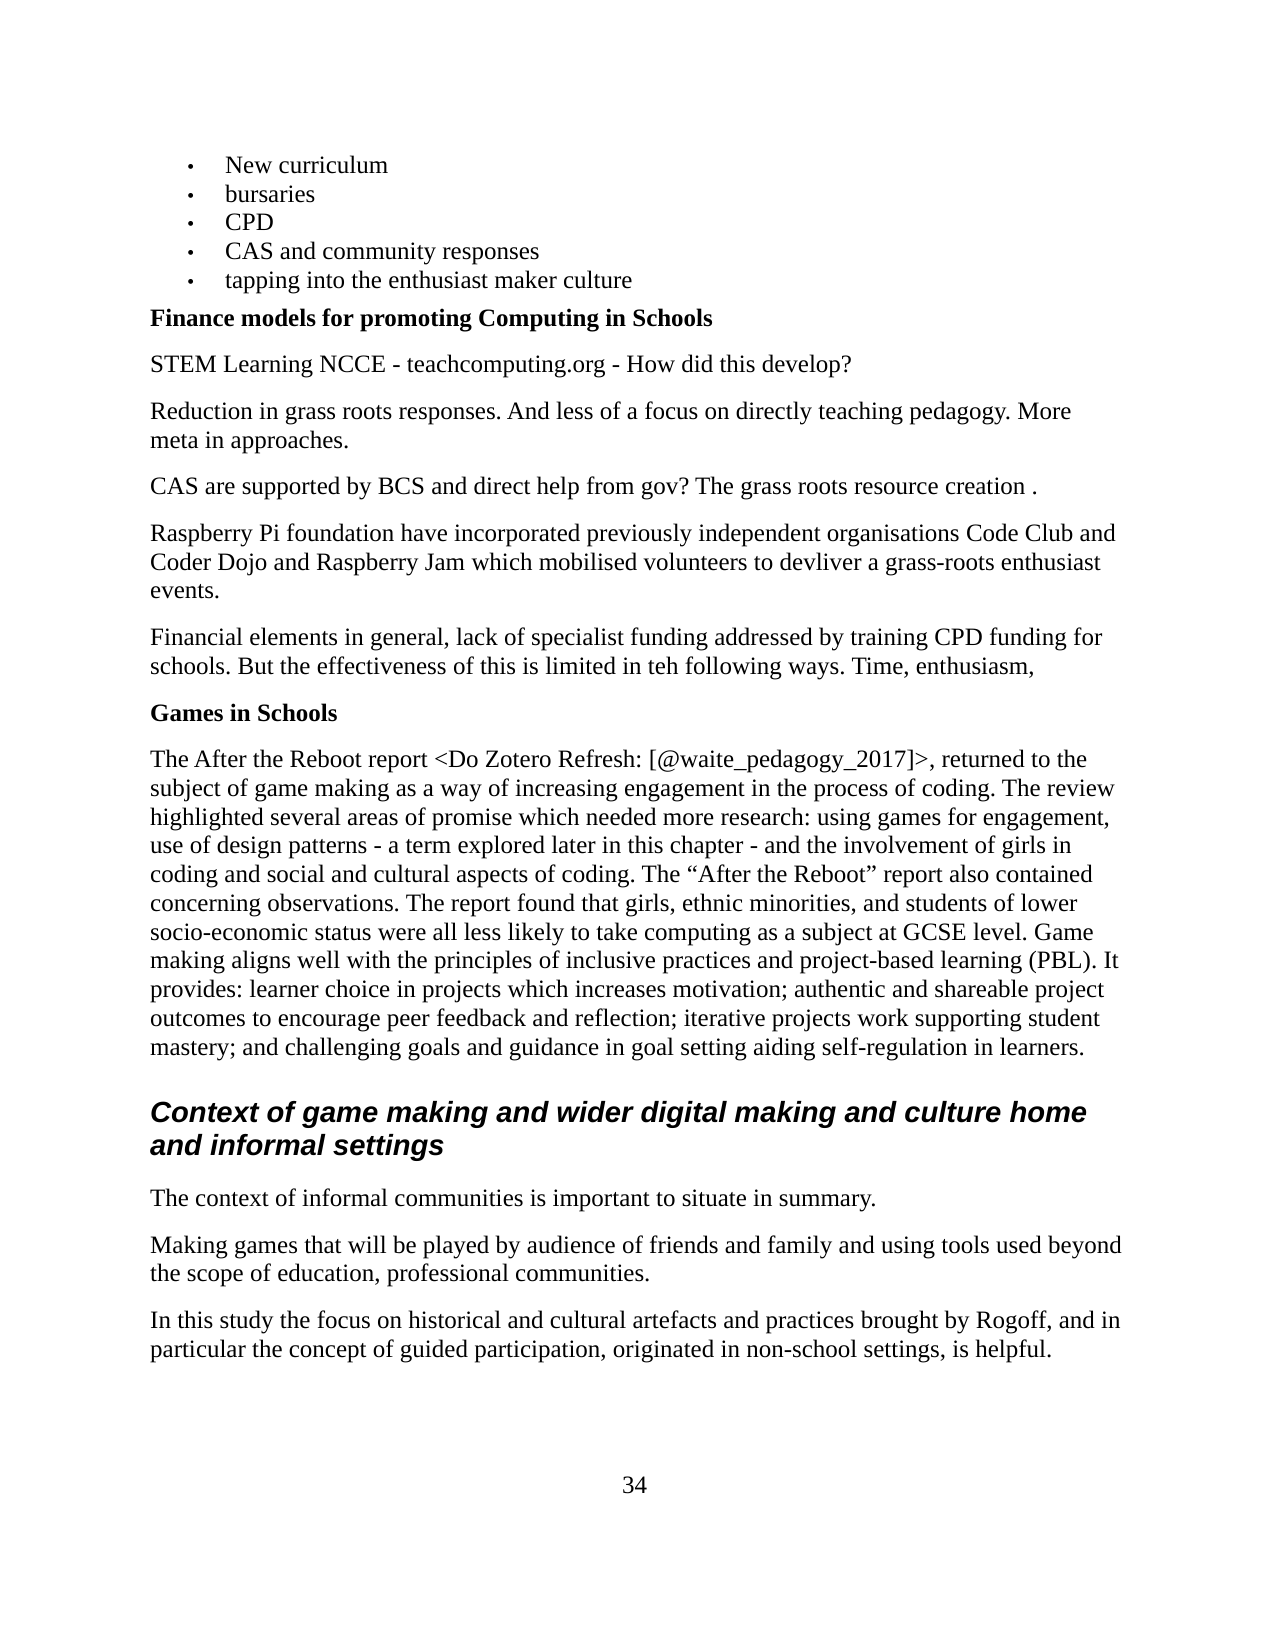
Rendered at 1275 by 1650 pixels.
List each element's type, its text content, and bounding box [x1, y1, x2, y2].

list bursaries [187, 179, 1125, 207]
text Reduction in grass roots responses. And less of a focus on directly teaching pedagogy. More meta in approaches. [150, 396, 1125, 453]
text CAS are supported by BCS and direct help from gov? The grass roots resource creation . [150, 471, 1125, 500]
text Making games that will be played by audience of friends and family and using tools used beyond the scope of education, professional communities. [150, 1230, 1125, 1287]
subtitle Context of game making and wider digital making and culture home and informal settings [150, 1094, 1125, 1162]
list CAS and community responses [187, 236, 1125, 265]
text The context of informal communities is important to situate in summary. [150, 1183, 1125, 1212]
text Games in Schools [150, 698, 1125, 726]
list CPD [187, 207, 1125, 236]
list tapping into the enthusiast maker culture [187, 265, 1125, 294]
text Raspberry Pi foundation have incorporated previously independent organisations Code Club and Coder Dojo and Raspberry Jam which mobilised volunteers to devliver a grass-roots enthusiast events. [150, 518, 1125, 604]
text The After the Reboot report <Do Zotero Refresh: [@waite_pedagogy_2017]>, returned to the subject of game making as a way of increasing engagement in the process of coding. The review highlighted several areas of promise which needed more research: using games for engagement, use of design patterns - a term explored later in this chapter - and the involvement of girls in coding and social and cultural aspects of coding. The “After the Reboot” report also contained concerning observations. The report found that girls, ethnic minorities, and students of lower socio-economic status were all less likely to take computing as a subject at GCSE level. Game making aligns well with the principles of inclusive practices and project-based learning (PBL). It provides: learner choice in projects which increases motivation; authentic and shareable project outcomes to encourage peer feedback and reflection; iterative projects work supporting student mastery; and challenging goals and guidance in goal setting aiding self-regulation in learners. [150, 744, 1125, 1061]
text Financial elements in general, lack of specialist funding addressed by training CPD funding for schools. But the effectiveness of this is limited in teh following ways. Time, enthusiasm, [150, 622, 1125, 680]
text Finance models for promoting Computing in Schools [150, 303, 1125, 331]
text STEM Learning NCCE - teachcomputing.org - How did this develop? [150, 349, 1125, 378]
list New curriculum [187, 150, 1125, 179]
text In this study the focus on historical and cultural artefacts and practices brought by Rogoff, and in particular the concept of guided participation, originated in non-school settings, is helpful. [150, 1305, 1125, 1363]
